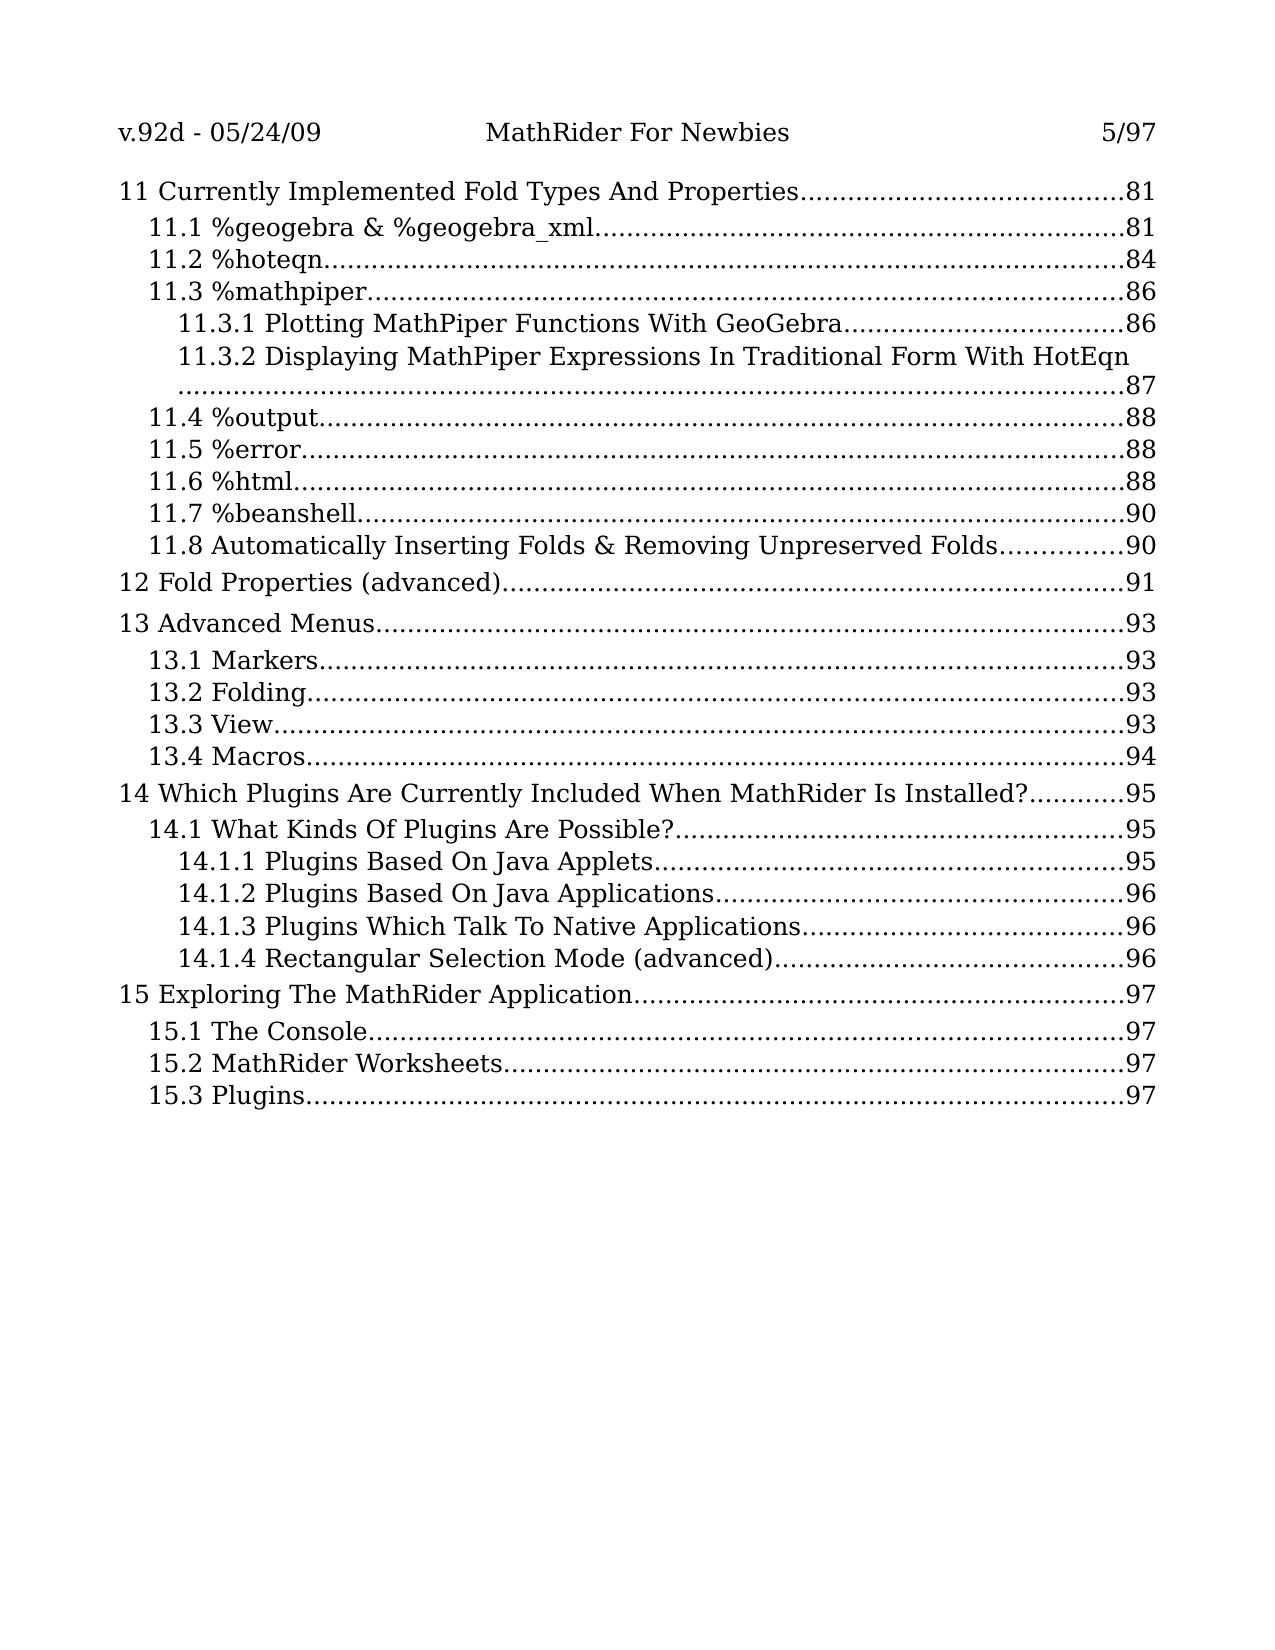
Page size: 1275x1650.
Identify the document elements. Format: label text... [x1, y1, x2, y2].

text 14.1.4 Rectangular Selection Mode (advanced) 96 [177, 944, 1157, 973]
text 15.1 The Console 97 [148, 1017, 1157, 1046]
text 13.1 Markers 93 [148, 646, 1157, 675]
text 14.1 What Kinds Of Plugins Are Possible? 95 [148, 816, 1157, 845]
text 11.3.2 Displaying MathPiper Expressions In Traditional Form With HotEqn 87 [177, 342, 1157, 400]
text 11.3 %mathpiper 86 [148, 278, 1157, 307]
text 15.3 Plugins 97 [148, 1081, 1157, 1111]
text 13.4 Macros 94 [148, 742, 1157, 771]
text 11.1 %geogebra & %geogebra_xml. 81 [148, 213, 1157, 243]
text 14 Which Plugins Are Currently Included When MathRider Is Installed? 95 [118, 779, 1157, 808]
text 11.8 Automatically Inserting Folds & Removing Unpreserved Folds 90 [148, 531, 1157, 561]
text 14.1.3 Plugins Which Talk To Native Applications 96 [177, 912, 1157, 941]
text 11 Currently Implemented Fold Types And Properties 81 [118, 177, 1157, 206]
text 11.4 %output 88 [148, 403, 1157, 432]
text 11.2 %hoteqn 84 [148, 246, 1157, 275]
text 15 Exploring The MathRider Application 97 [118, 981, 1157, 1010]
text 11.7 %beanshell 90 [148, 499, 1157, 528]
text 13 Advanced Menus 93 [118, 609, 1157, 638]
text 11.6 %html 88 [148, 467, 1157, 496]
text 11.5 %error 88 [148, 435, 1157, 464]
text 15.2 MathRider Worksheets 97 [148, 1049, 1157, 1078]
text 14.1.2 Plugins Based On Java Applications 96 [177, 880, 1157, 909]
text 13.3 View 93 [148, 710, 1157, 739]
text 11.3.1 Plotting MathPiper Functions With GeoGebra 86 [177, 310, 1157, 339]
text 14.1.1 Plugins Based On Java Applets 95 [177, 848, 1157, 877]
text 13.2 Folding 93 [148, 678, 1157, 707]
text 12 Fold Properties (advanced) 91 [118, 568, 1157, 597]
